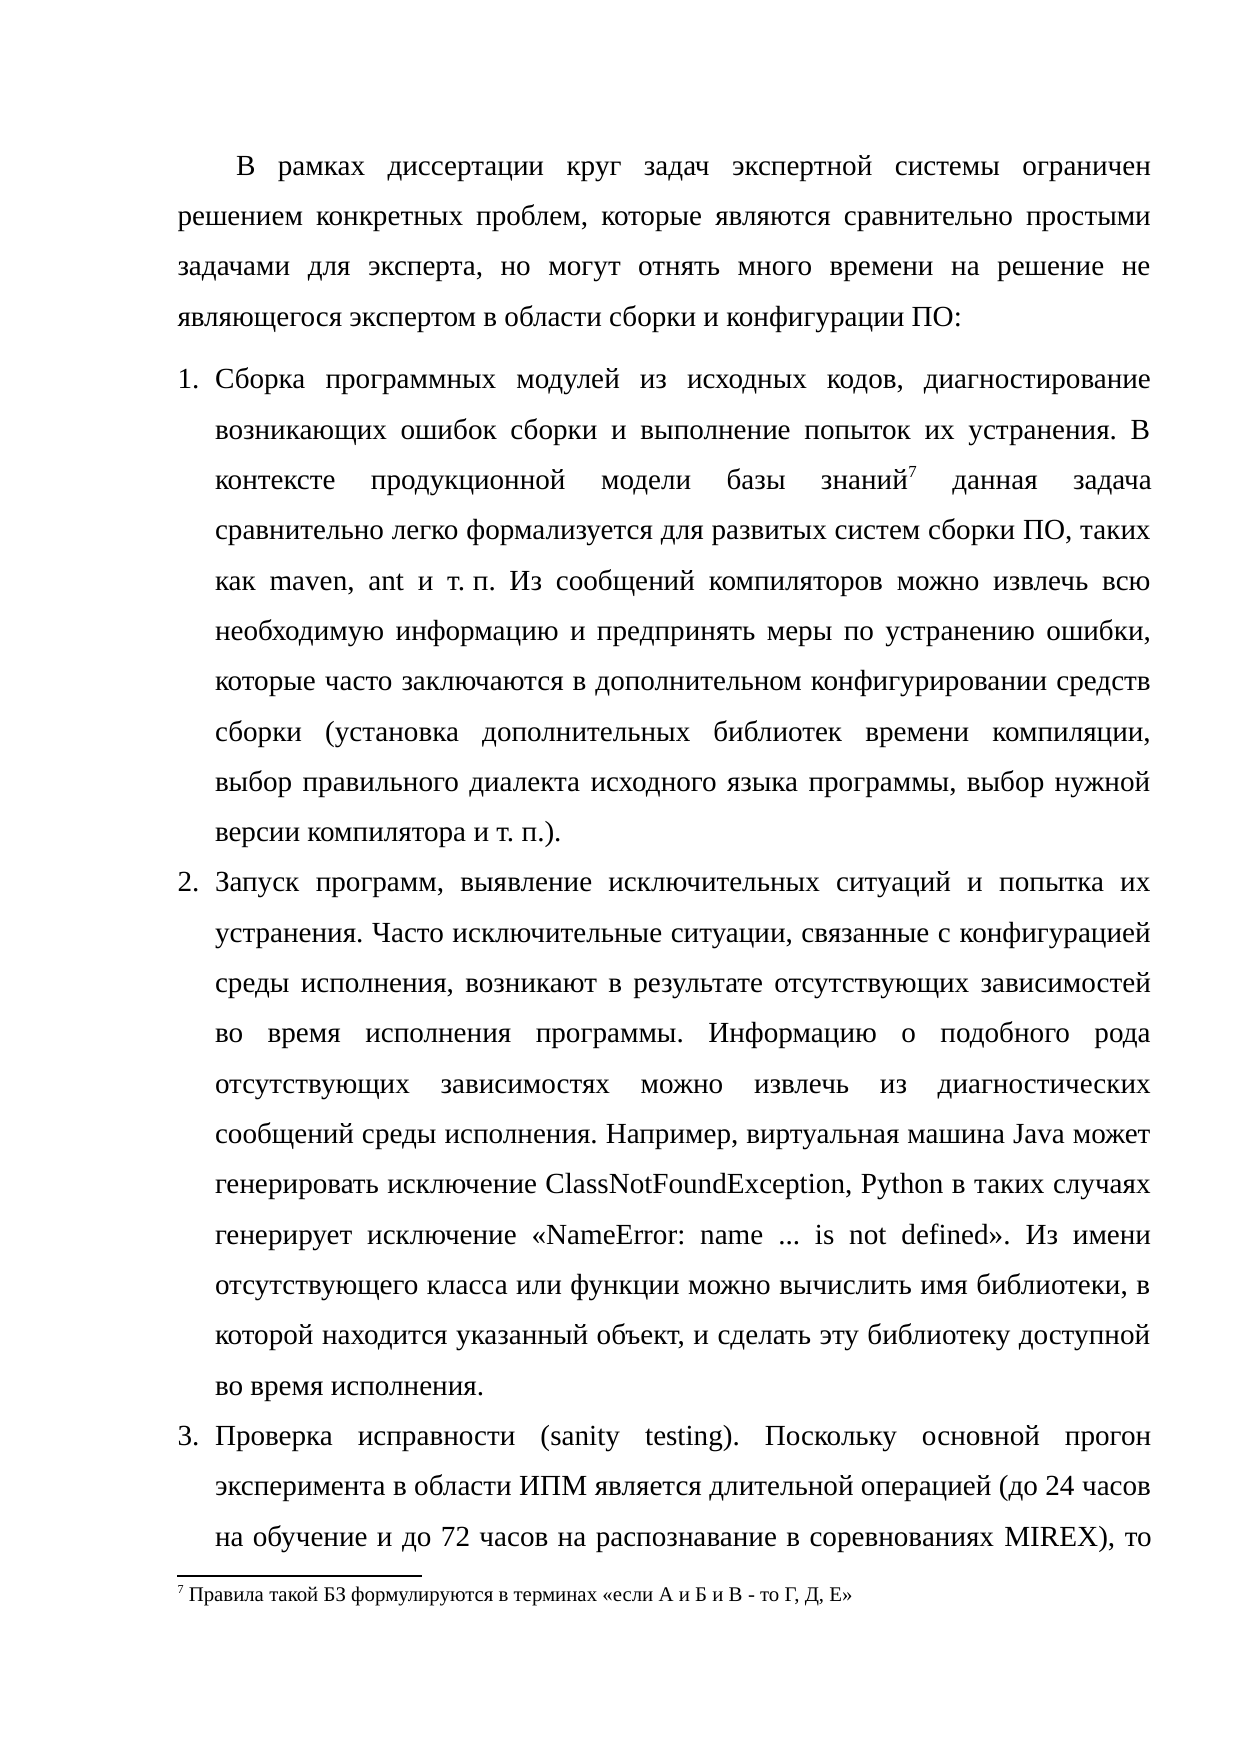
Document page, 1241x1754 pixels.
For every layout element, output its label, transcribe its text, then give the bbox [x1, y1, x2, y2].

list Правила такой БЗ формулируются в терминах «если А и Б и В ‑ то Г, Д, Е» [177, 1582, 1152, 1606]
list Проверка исправности (sanity testing). Поскольку основной прогон эксперимента в области ИПМ является длительной операцией (до 24 часов на обучение и до 72 часов на распознавание в соревнованиях MIREX), то [177, 1418, 1152, 1552]
list Запуск программ, выявление исключительных ситуаций и попытка их устранения. Часто исключительные ситуации, связанные с конфигурацией среды исполнения, возникают в результате отсутствующих зависимостей во время исполнения программы. Информацию о подобного рода отсутствующих зависимостях можно извлечь из диагностических сообщений среды исполнения. Например, виртуальная машина Java может генерировать исключение ClassNotFoundException, Python в таких случаях генерирует исключение «NameError: name ... is not defined». Из имени отсутствующего класса или функции можно вычислить имя библиотеки, в которой находится указанный объект, и сделать эту библиотеку доступной во время исполнения. [177, 864, 1152, 1401]
text В рамках диссертации круг задач экспертной системы ограничен решением конкретных проблем, которые являются сравнительно простыми задачами для эксперта, но могут отнять много времени на решение не являющегося экспертом в области сборки и конфигурации ПО: [177, 148, 1152, 332]
list Сборка программных модулей из исходных кодов, диагностирование возникающих ошибок сборки и выполнение попыток их устранения. В контексте продукционной модели базы знаний данная задача сравнительно легко формализуется для развитых систем сборки ПО, таких как maven, ant и т. п. Из сообщений компиляторов можно извлечь всю необходимую информацию и предпринять меры по устранению ошибки, которые часто заключаются в дополнительном конфигурировании средств сборки (установка дополнительных библиотек времени компиляции, выбор правильного диалекта исходного языка программы, выбор нужной версии компилятора и т. п.). [177, 361, 1152, 848]
